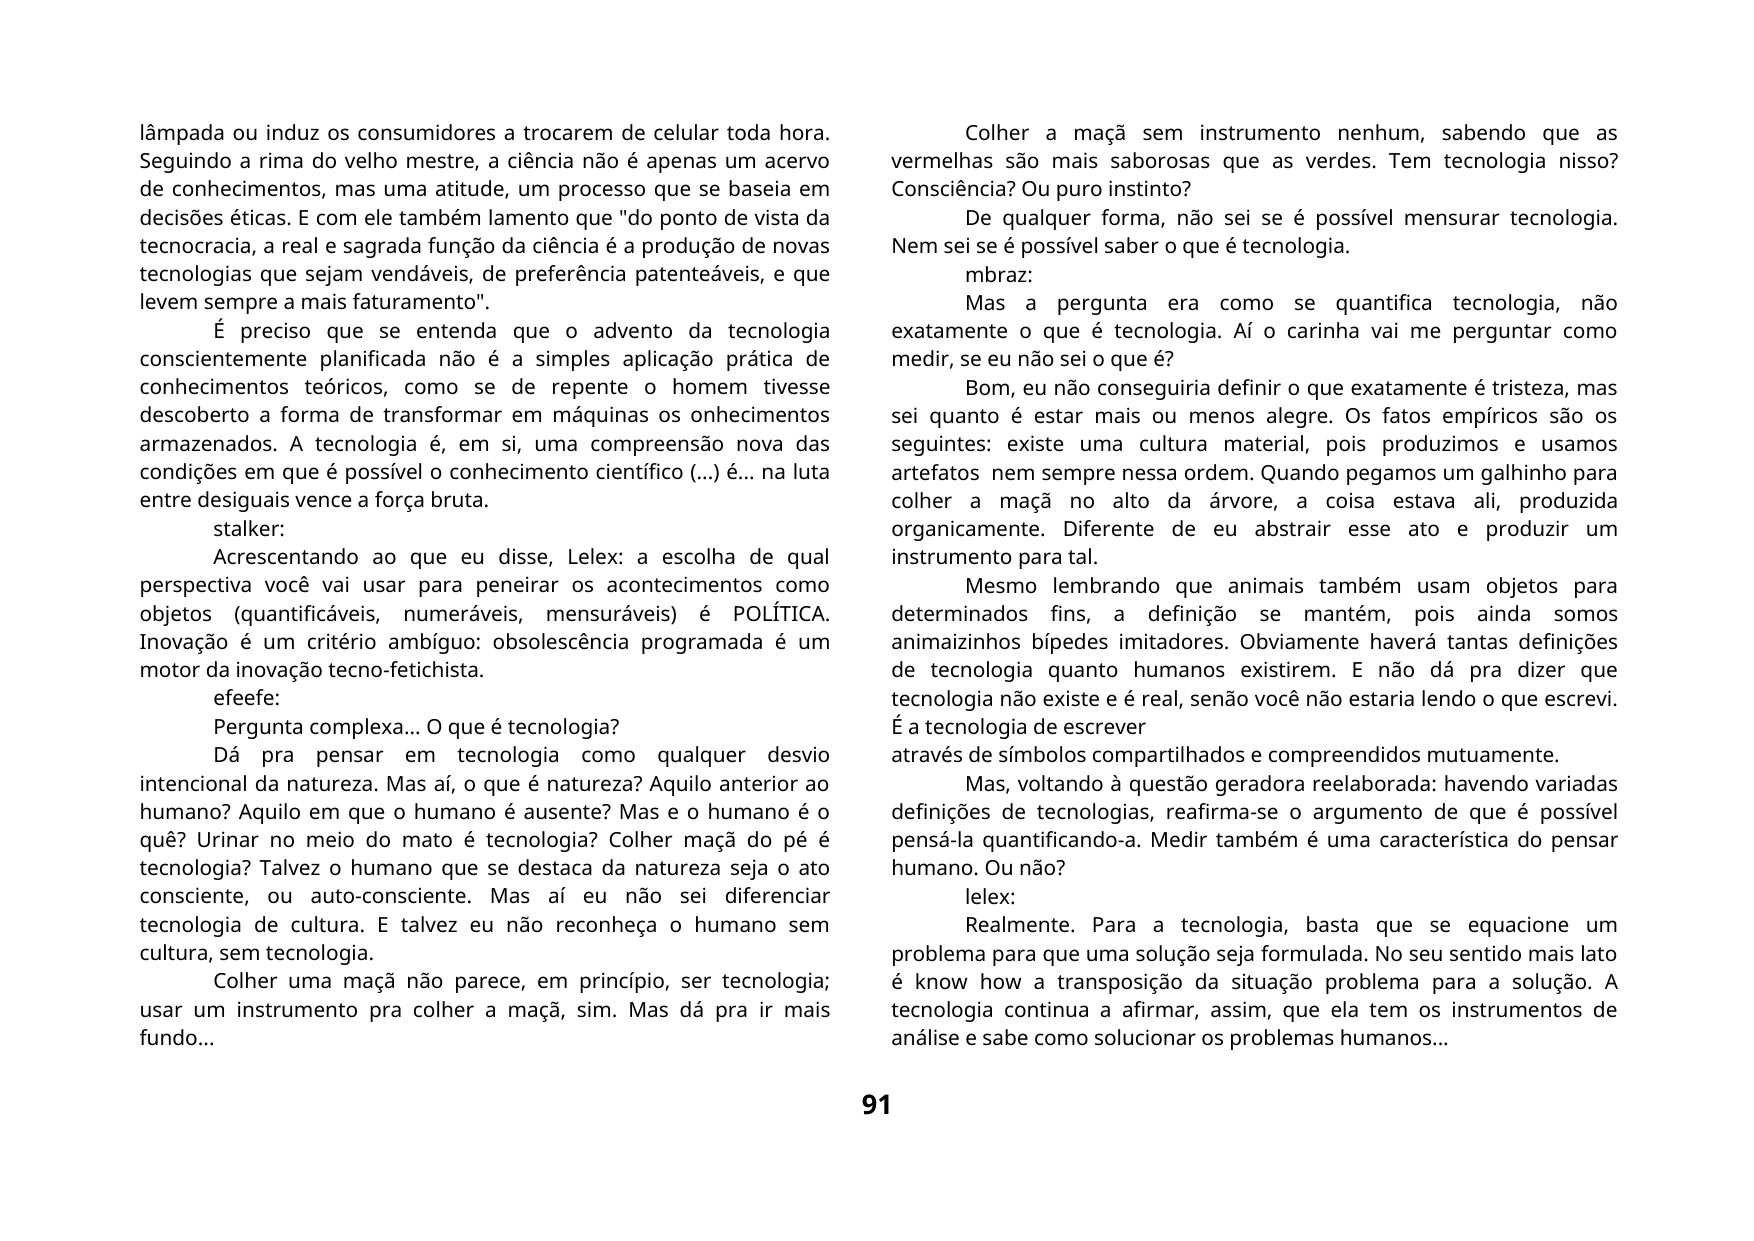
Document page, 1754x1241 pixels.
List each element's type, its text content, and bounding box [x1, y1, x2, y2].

text Realmente. Para a tecnologia, basta que se equacione um problema para que uma solução seja formulada. No seu sentido mais lato é know how a transposição da situação problema para a solução. A tecnologia continua a afirmar, assim, que ela tem os instrumentos de análise e sabe como solucionar os problemas humanos... [891, 910, 1619, 1052]
text É preciso que se entenda que o advento da tecnologia conscientemente planificada não é a simples aplicação prática de conhecimentos teóricos, como se de repente o homem tivesse descoberto a forma de transformar em máquinas os onhecimentos armazenados. A tecnologia é, em si, uma compreensão nova das condições em que é possível o conhecimento científico (...) é... na luta entre desiguais vence a força bruta. [139, 316, 831, 514]
text Colher uma maçã não parece, em princípio, ser tecnologia; usar um instrumento pra colher a maçã, sim. Mas dá pra ir mais fundo... [139, 966, 831, 1051]
text stalker: [139, 514, 831, 542]
text Acrescentando ao que eu disse, Lelex: a escolha de qual perspectiva você vai usar para peneirar os acontecimentos como objetos (quantificáveis, numeráveis, mensuráveis) é POLÍTICA. Inovação é um critério ambíguo: obsolescência programada é um motor da inovação tecno-fetichista. [139, 542, 831, 683]
text lelex: [891, 882, 1619, 910]
text Mas, voltando à questão geradora reelaborada: havendo variadas definições de tecnologias, reafirma-se o argumento de que é possível pensá-la quantificando-a. Medir também é uma característica do pensar humano. Ou não? [891, 769, 1619, 882]
text mbraz: [891, 260, 1619, 288]
text Pergunta complexa... O que é tecnologia? [139, 712, 831, 740]
text efeefe: [139, 683, 831, 712]
text lâmpada ou induz os consumidores a trocarem de celular toda hora. Seguindo a rima do velho mestre, a ciência não é apenas um acervo de conhecimentos, mas uma atitude, um processo que se baseia em decisões éticas. E com ele também lamento que "do ponto de vista da tecnocracia, a real e sagrada função da ciência é a produção de novas tecnologias que sejam vendáveis, de preferência patenteáveis, e que levem sempre a mais faturamento". [139, 118, 831, 316]
text Bom, eu não conseguiria definir o que exatamente é tristeza, mas sei quanto é estar mais ou menos alegre. Os fatos empíricos são os seguintes: existe uma cultura material, pois produzimos e usamos artefatos ­ nem sempre nessa ordem. Quando pegamos um galhinho para colher a maçã no alto da árvore, a coisa estava ali, produzida organicamente. Diferente de eu abstrair esse ato e produzir um instrumento para tal. [891, 373, 1619, 571]
text Mas a pergunta era como se quantifica tecnologia, não exatamente o que é tecnologia. Aí o carinha vai me perguntar como medir, se eu não sei o que é? [891, 288, 1619, 373]
text Mesmo lembrando que animais também usam objetos para determinados fins, a definição se mantém, pois ainda somos animaizinhos bípedes imitadores. Obviamente haverá tantas definições de tecnologia quanto humanos existirem. E não dá pra dizer que tecnologia não existe e é real, senão você não estaria lendo o que escrevi. É a tecnologia de escrever [891, 571, 1619, 740]
text Dá pra pensar em tecnologia como qualquer desvio intencional da natureza. Mas aí, o que é natureza? Aquilo anterior ao humano? Aquilo em que o humano é ausente? Mas e o humano é o quê? Urinar no meio do mato é tecnologia? Colher maçã do pé é tecnologia? Talvez o humano que se destaca da natureza seja o ato consciente, ou auto-consciente. Mas aí eu não sei diferenciar tecnologia de cultura. E talvez eu não reconheça o humano sem cultura, sem tecnologia. [139, 740, 831, 966]
text através de símbolos compartilhados e compreendidos mutuamente. [891, 740, 1619, 769]
text Colher a maçã sem instrumento nenhum, sabendo que as vermelhas são mais saborosas que as verdes. Tem tecnologia nisso? Consciência? Ou puro instinto? [891, 118, 1619, 203]
text De qualquer forma, não sei se é possível mensurar tecnologia. Nem sei se é possível saber o que é tecnologia. [891, 203, 1619, 260]
